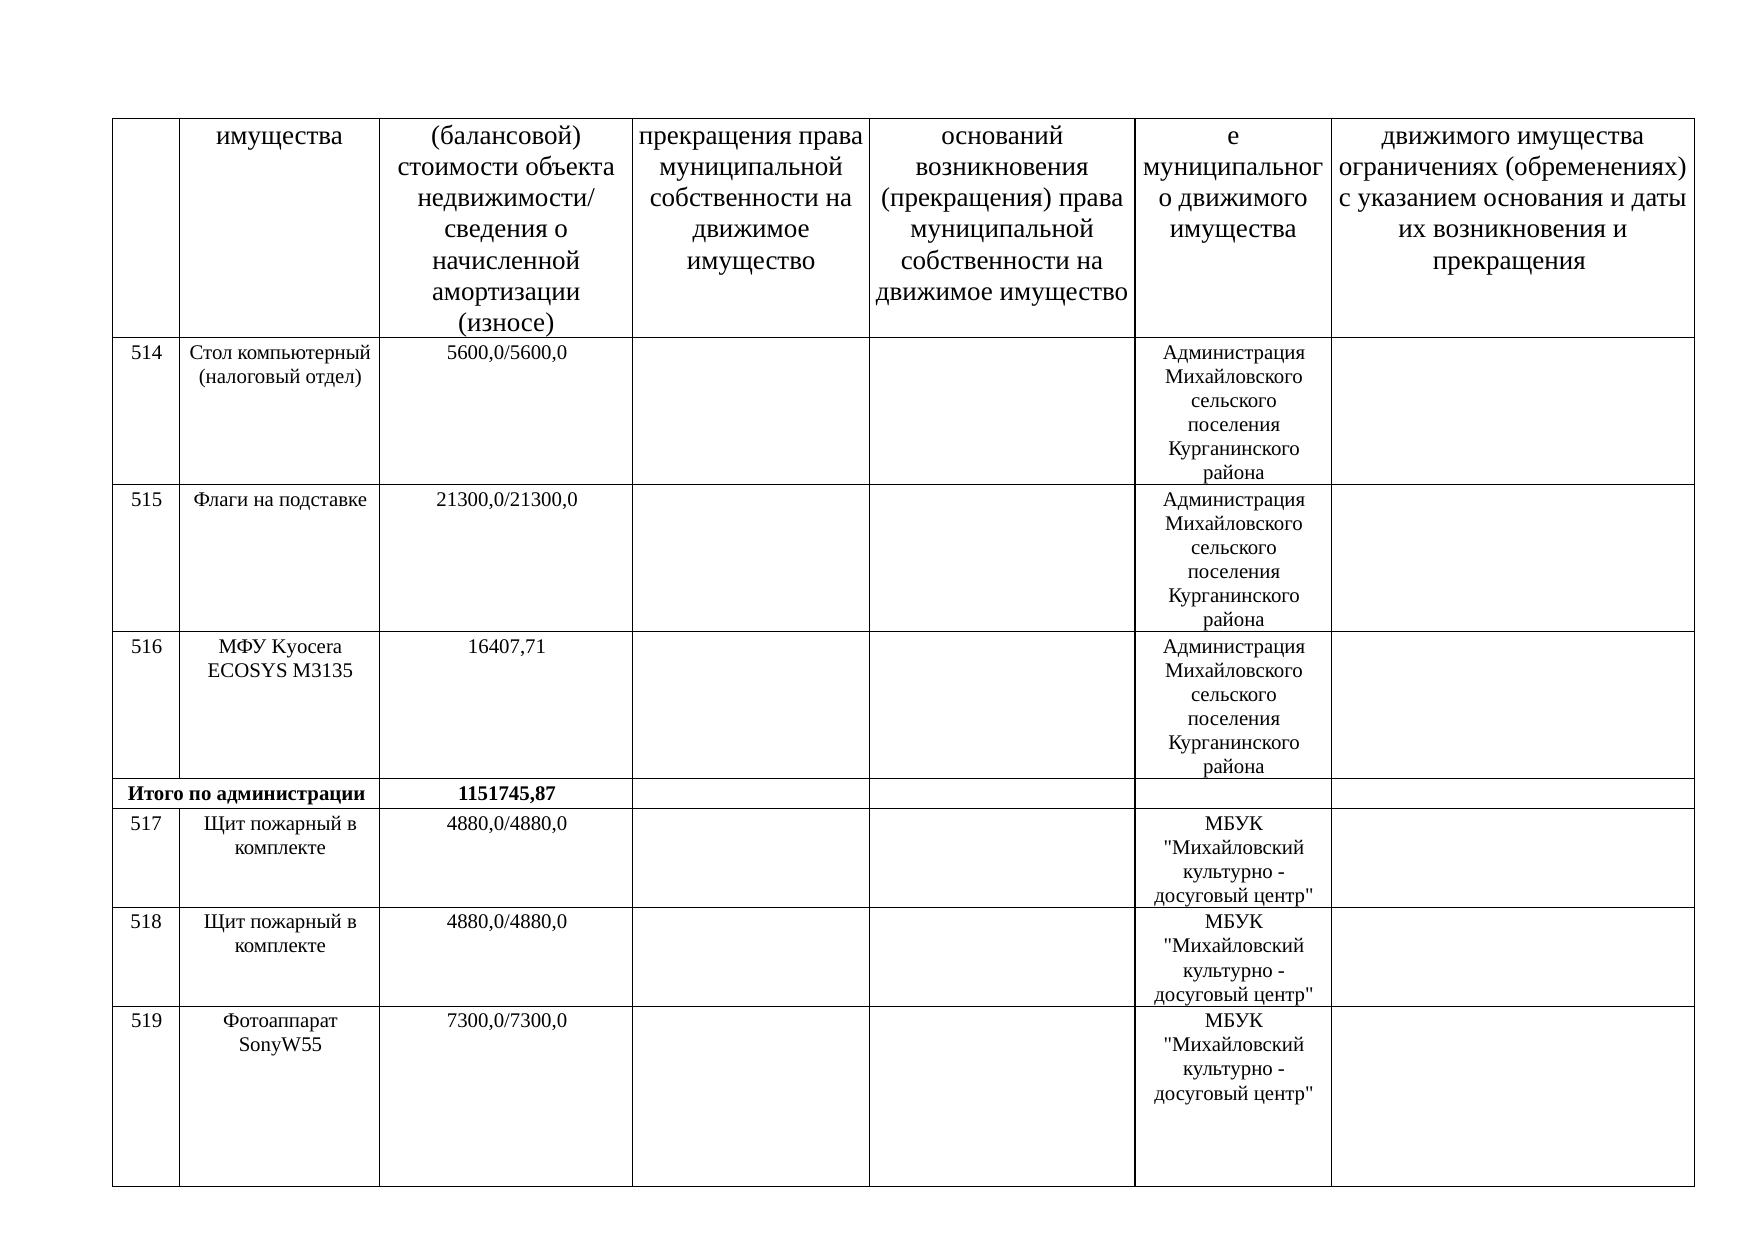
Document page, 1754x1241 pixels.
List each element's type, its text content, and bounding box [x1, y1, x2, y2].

table_cell [1332, 908, 1694, 1006]
table_cell [113, 119, 179, 337]
table_cell [1332, 1007, 1694, 1186]
table_cell Фотоаппарат SonyW55 [180, 1007, 379, 1186]
table_cell [1332, 338, 1694, 484]
table_cell Итого по администрации [113, 779, 379, 808]
table_cell МБУК "Михайловский культурно - досуговый центр" [1136, 809, 1331, 907]
table_cell [633, 632, 869, 778]
table_cell 514 [113, 338, 179, 484]
table_cell 5600,0/5600,0 [380, 338, 632, 484]
table_cell Щит пожарный в комплекте [180, 809, 379, 907]
table_cell [870, 779, 1134, 808]
table_cell [870, 632, 1134, 778]
table_cell [1332, 809, 1694, 907]
table_cell [633, 809, 869, 907]
table_cell Флаги на подставке [180, 485, 379, 631]
table_cell 516 [113, 632, 179, 778]
table_cell е муниципального движимого имущества [1136, 119, 1331, 337]
table_cell [870, 809, 1134, 907]
table_cell [1332, 632, 1694, 778]
table_cell [633, 485, 869, 631]
table_cell 518 [113, 908, 179, 1006]
table_cell МБУК "Михайловский культурно - досуговый центр" [1136, 1007, 1331, 1186]
table_cell 4880,0/4880,0 [380, 809, 632, 907]
table_cell Администрация Михайловского сельского поселения Курганинского района [1136, 632, 1331, 778]
table_cell [1136, 779, 1331, 808]
table_cell МБУК "Михайловский культурно - досуговый центр" [1136, 908, 1331, 1006]
table_cell Стол компьютерный (налоговый отдел) [180, 338, 379, 484]
table_cell 7300,0/7300,0 [380, 1007, 632, 1186]
table_cell [633, 908, 869, 1006]
table_cell 519 [113, 1007, 179, 1186]
table_cell оснований возникновения (прекращения) права муниципальной собственности на движимое имущество [870, 119, 1134, 337]
table_cell имущества [180, 119, 379, 337]
table_cell (балансовой) стоимости объекта недвижимости/ сведения о начисленной амортизации (износе) [380, 119, 632, 337]
table_cell Администрация Михайловского сельского поселения Курганинского района [1136, 338, 1331, 484]
table_cell 16407,71 [380, 632, 632, 778]
table_cell [1332, 485, 1694, 631]
table_cell [633, 338, 869, 484]
table_cell прекращения права муниципальной собственности на движимое имущество [633, 119, 869, 337]
table_cell [1332, 779, 1694, 808]
table_cell [870, 1007, 1134, 1186]
table_cell 1151745,87 [380, 779, 632, 808]
table_cell [870, 338, 1134, 484]
table_cell МФУ Kyocera ECOSYS M3135 [180, 632, 379, 778]
table_cell 21300,0/21300,0 [380, 485, 632, 631]
table_cell [870, 485, 1134, 631]
table_cell 515 [113, 485, 179, 631]
table_cell [870, 908, 1134, 1006]
table_cell [633, 1007, 869, 1186]
table_cell 4880,0/4880,0 [380, 908, 632, 1006]
table_cell [633, 779, 869, 808]
table_cell 517 [113, 809, 179, 907]
table_cell Администрация Михайловского сельского поселения Курганинского района [1136, 485, 1331, 631]
table_cell Щит пожарный в комплекте [180, 908, 379, 1006]
table_cell движимого имущества ограничениях (обременениях) с указанием основания и даты их возникновения и прекращения [1332, 119, 1694, 337]
